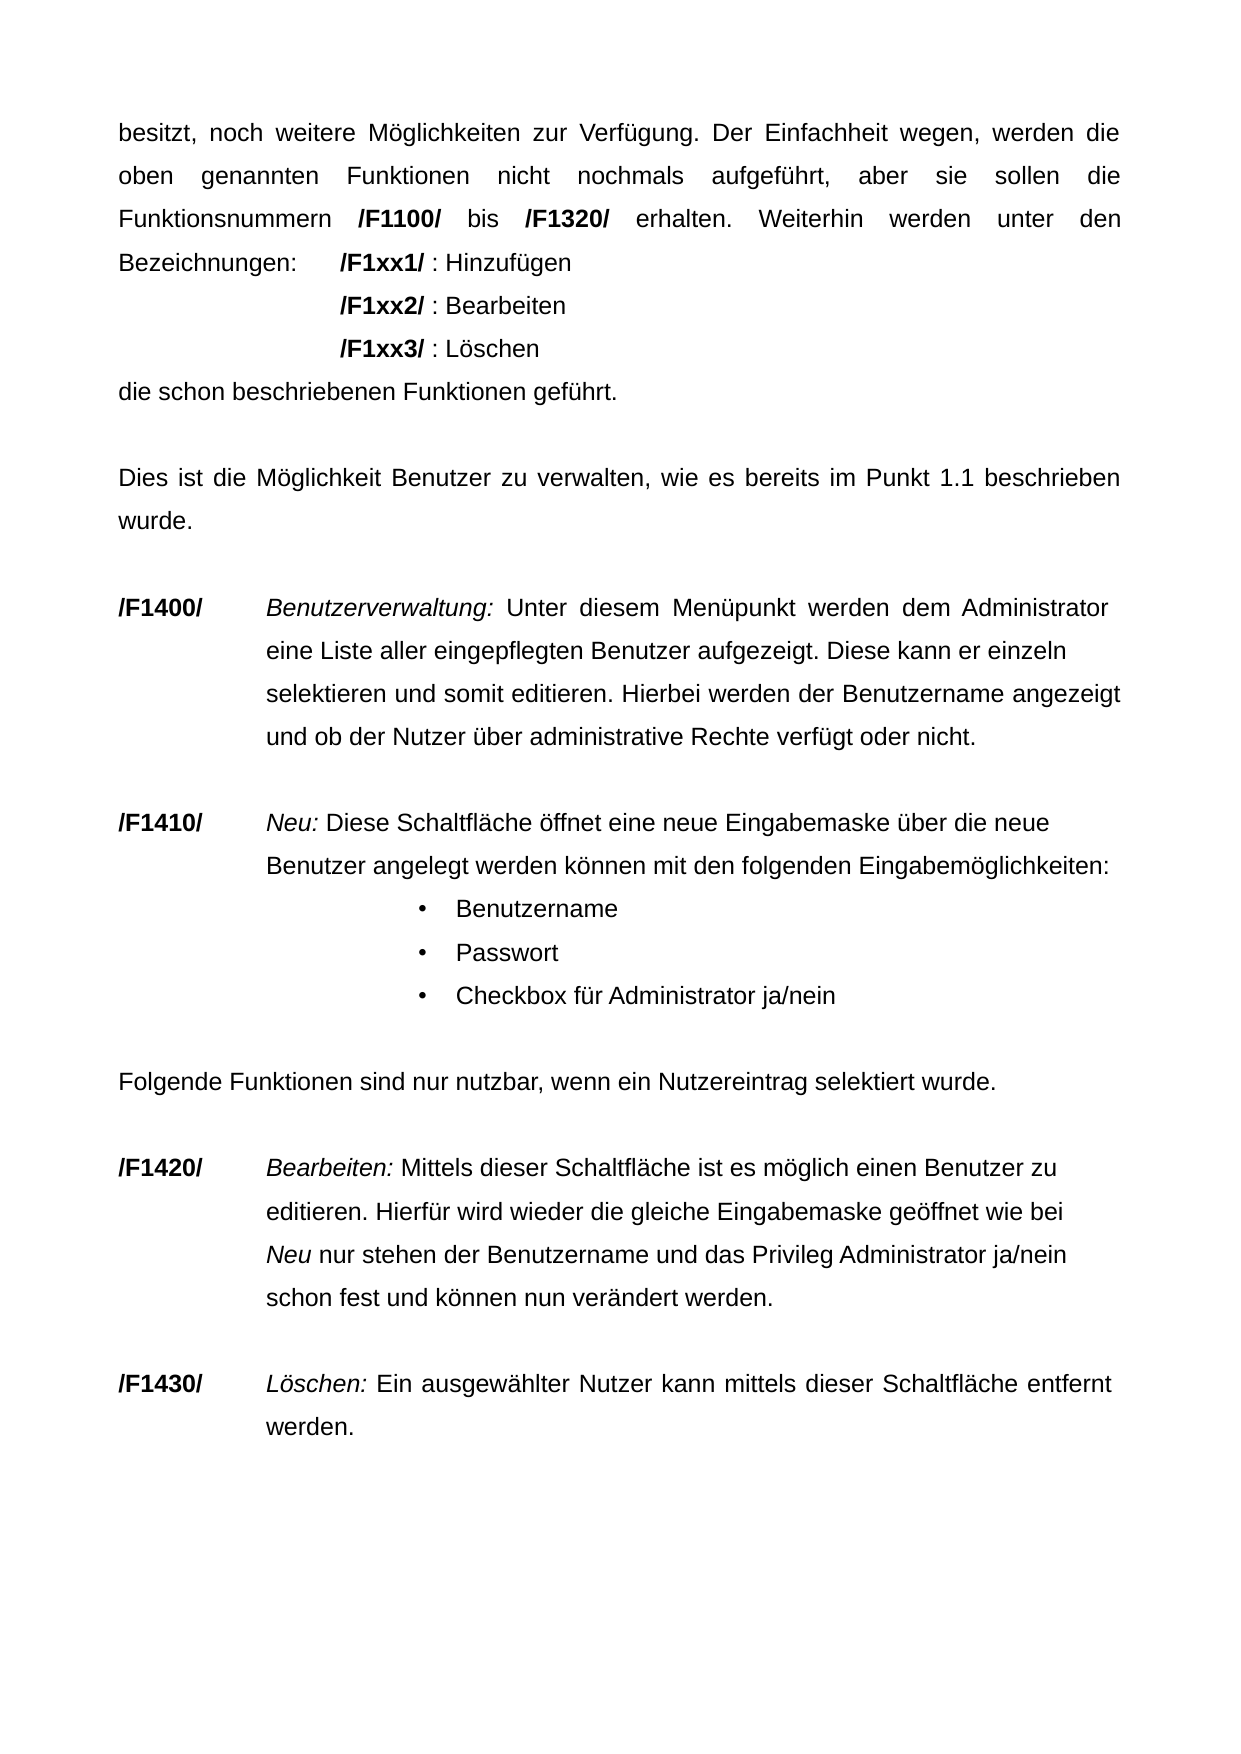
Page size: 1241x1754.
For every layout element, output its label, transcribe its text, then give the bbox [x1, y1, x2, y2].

text /F1430/ Löschen: Ein ausgewählter Nutzer kann mittels dieser Schaltfläche entfernt werden. [118, 1369, 1122, 1441]
text Folgende Funktionen sind nur nutzbar, wenn ein Nutzereintrag selektiert wurde. [118, 1067, 1122, 1096]
text /F1410/ Neu: Diese Schaltfläche öffnet eine neue Eingabemaske über die neue Benutzer angelegt werden können mit den folgenden Eingabemöglichkeiten: [118, 808, 1122, 880]
text /F1xx2/ : Bearbeiten [118, 291, 1122, 319]
text /F1xx3/ : Löschen [118, 334, 1122, 362]
text besitzt, noch weitere Möglichkeiten zur Verfügung. Der Einfachheit wegen, werden die oben genannten Funktionen nicht nochmals aufgeführt, aber sie sollen die Funktionsnummern /F1100/ bis /F1320/ erhalten. Weiterhin werden unter den Bezeichnungen: /F1xx1/ : Hinzufügen [118, 118, 1122, 276]
list Checkbox für Administrator ja/nein [418, 981, 1122, 1010]
list Benutzername [418, 894, 1122, 923]
text die schon beschriebenen Funktionen geführt. [118, 377, 1122, 406]
text /F1400/ Benutzerverwaltung: Unter diesem Menüpunkt werden dem Administrator eine Liste aller eingepflegten Benutzer aufgezeigt. Diese kann er einzeln selektieren und somit editieren. Hierbei werden der Benutzername angezeigt und ob der Nutzer über administrative Rechte verfügt oder nicht. [118, 592, 1122, 751]
list Passwort [418, 938, 1122, 966]
text Dies ist die Möglichkeit Benutzer zu verwalten, wie es bereits im Punkt 1.1 beschrieben wurde. [118, 463, 1122, 535]
text /F1420/ Bearbeiten: Mittels dieser Schaltfläche ist es möglich einen Benutzer zu editieren. Hierfür wird wieder die gleiche Eingabemaske geöffnet wie bei Neu nur stehen der Benutzername und das Privileg Administrator ja/nein schon fest und können nun verändert werden. [118, 1153, 1122, 1312]
